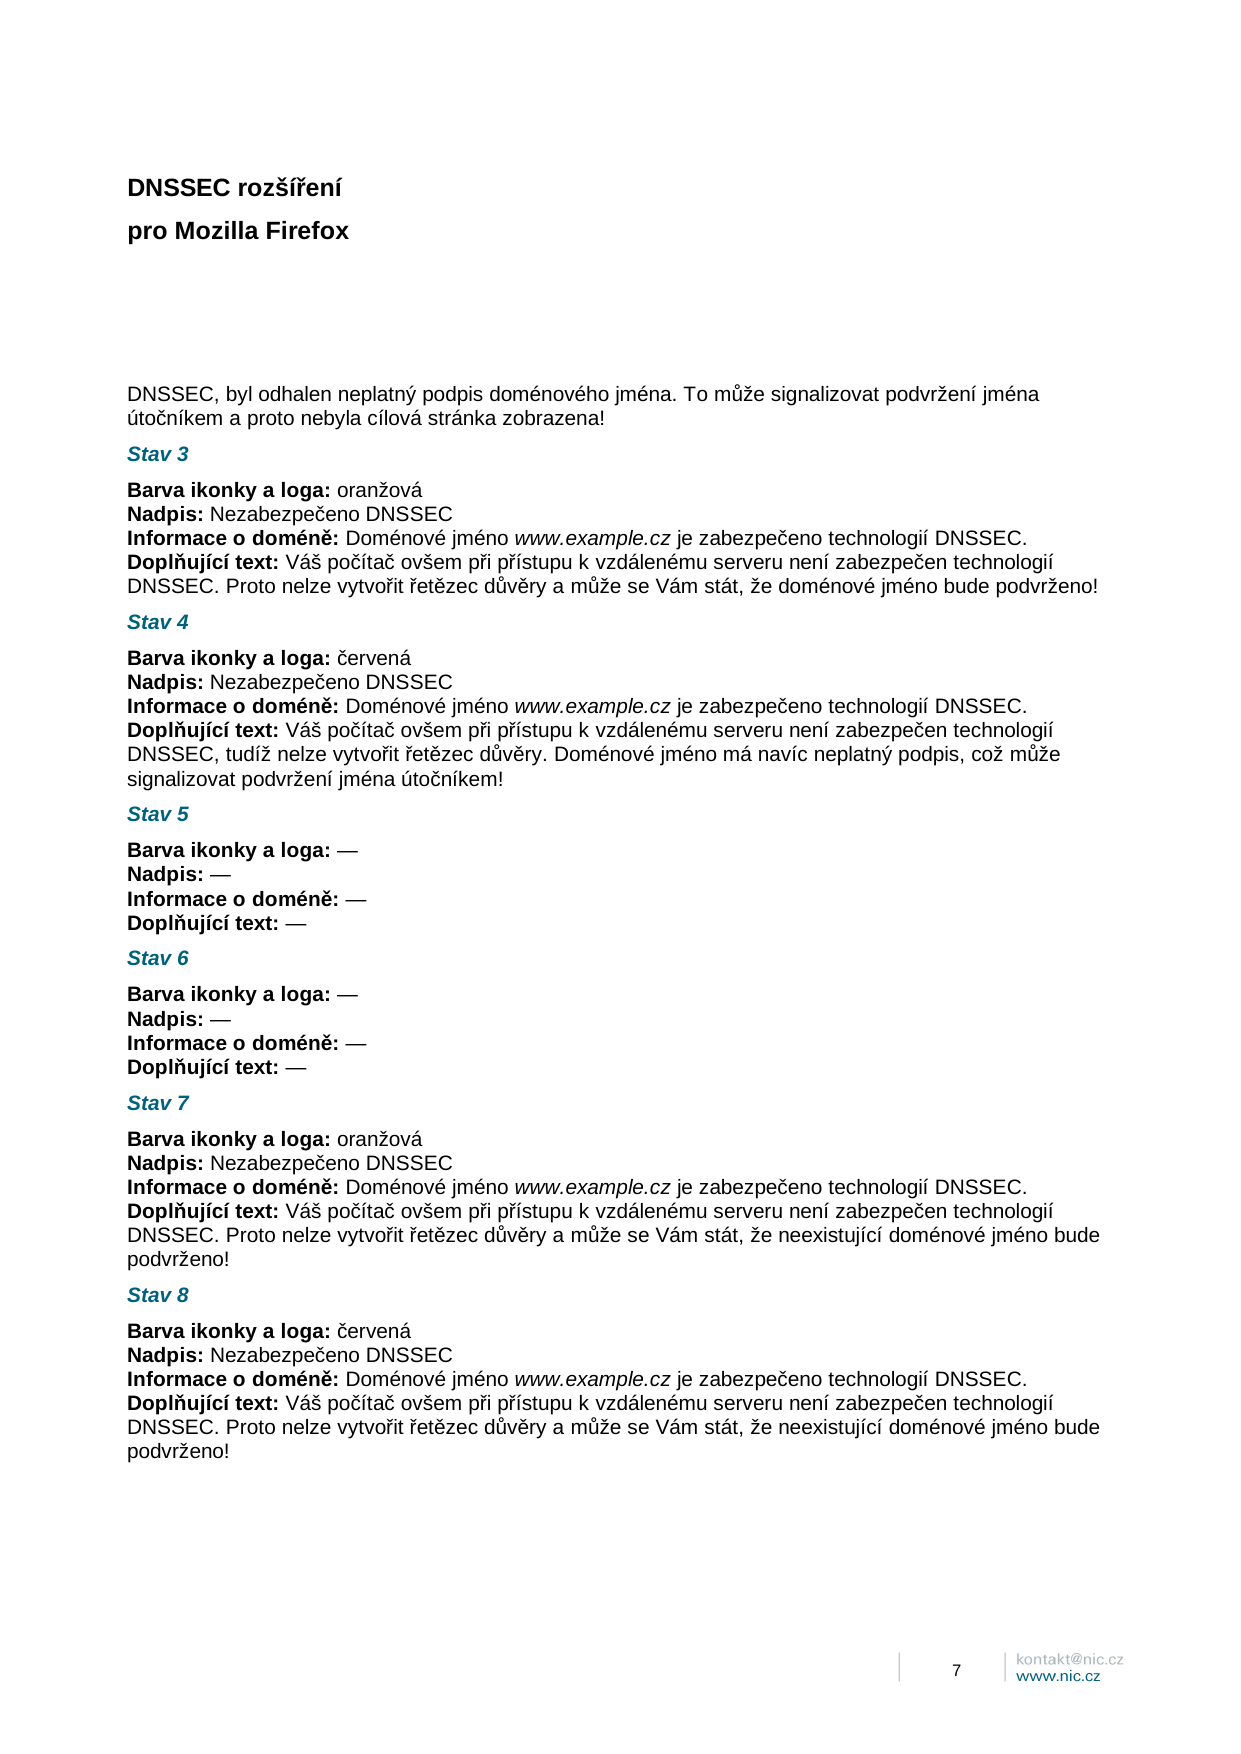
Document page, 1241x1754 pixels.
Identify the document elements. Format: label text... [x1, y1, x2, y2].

text Barva ikonky a loga: — [127, 838, 1122, 862]
text Informace o doméně: — [127, 886, 1122, 911]
text Nadpis: Nezabezpečeno DNSSEC [127, 1343, 1122, 1367]
text Doplňující text: Váš počítač ovšem při přístupu k vzdálenému serveru není zabezpečen technologií DNSSEC. Proto nelze vytvořit řetězec důvěry a může se Vám stát, že neexistující doménové jméno bude podvrženo! [127, 1391, 1122, 1463]
text Barva ikonky a loga: — [127, 982, 1122, 1006]
text Doplňující text: — [127, 1054, 1122, 1079]
text Informace o doméně: Doménové jméno www.example.cz je zabezpečeno technologií DNSSEC. [127, 1367, 1122, 1391]
text Doplňující text: — [127, 911, 1122, 934]
text Barva ikonky a loga: červená [127, 1319, 1122, 1343]
text Nadpis: — [127, 862, 1122, 886]
text Barva ikonky a loga: oranžová [127, 478, 1122, 502]
text Informace o doméně: — [127, 1031, 1122, 1054]
subtitle Stav 5 [127, 802, 1122, 826]
text Informace o doméně: Doménové jméno www.example.cz je zabezpečeno technologií DNSSEC. [127, 1174, 1122, 1199]
subtitle Stav 6 [127, 946, 1122, 970]
subtitle Stav 8 [127, 1283, 1122, 1307]
text DNSSEC, byl odhalen neplatný podpis doménového jména. To může signalizovat podvržení jména útočníkem a proto nebyla cílová stránka zobrazena! [127, 382, 1122, 430]
text Doplňující text: Váš počítač ovšem při přístupu k vzdálenému serveru není zabezpečen technologií DNSSEC. Proto nelze vytvořit řetězec důvěry a může se Vám stát, že doménové jméno bude podvrženo! [127, 550, 1122, 598]
text Nadpis: Nezabezpečeno DNSSEC [127, 1151, 1122, 1174]
text Informace o doméně: Doménové jméno www.example.cz je zabezpečeno technologií DNSSEC. [127, 694, 1122, 718]
subtitle Stav 7 [127, 1090, 1122, 1114]
subtitle Stav 3 [127, 442, 1122, 466]
subtitle Stav 4 [127, 610, 1122, 634]
text Informace o doméně: Doménové jméno www.example.cz je zabezpečeno technologií DNSSEC. [127, 526, 1122, 550]
text Doplňující text: Váš počítač ovšem při přístupu k vzdálenému serveru není zabezpečen technologií DNSSEC, tudíž nelze vytvořit řetězec důvěry. Doménové jméno má navíc neplatný podpis, což může signalizovat podvržení jména útočníkem! [127, 718, 1122, 791]
picture [897, 1649, 1212, 1754]
text Nadpis: — [127, 1006, 1122, 1031]
text Nadpis: Nezabezpečeno DNSSEC [127, 502, 1122, 526]
text Barva ikonky a loga: červená [127, 646, 1122, 670]
text Barva ikonky a loga: oranžová [127, 1126, 1122, 1151]
text Doplňující text: Váš počítač ovšem při přístupu k vzdálenému serveru není zabezpečen technologií DNSSEC. Proto nelze vytvořit řetězec důvěry a může se Vám stát, že neexistující doménové jméno bude podvrženo! [127, 1199, 1122, 1271]
text Nadpis: Nezabezpečeno DNSSEC [127, 670, 1122, 694]
